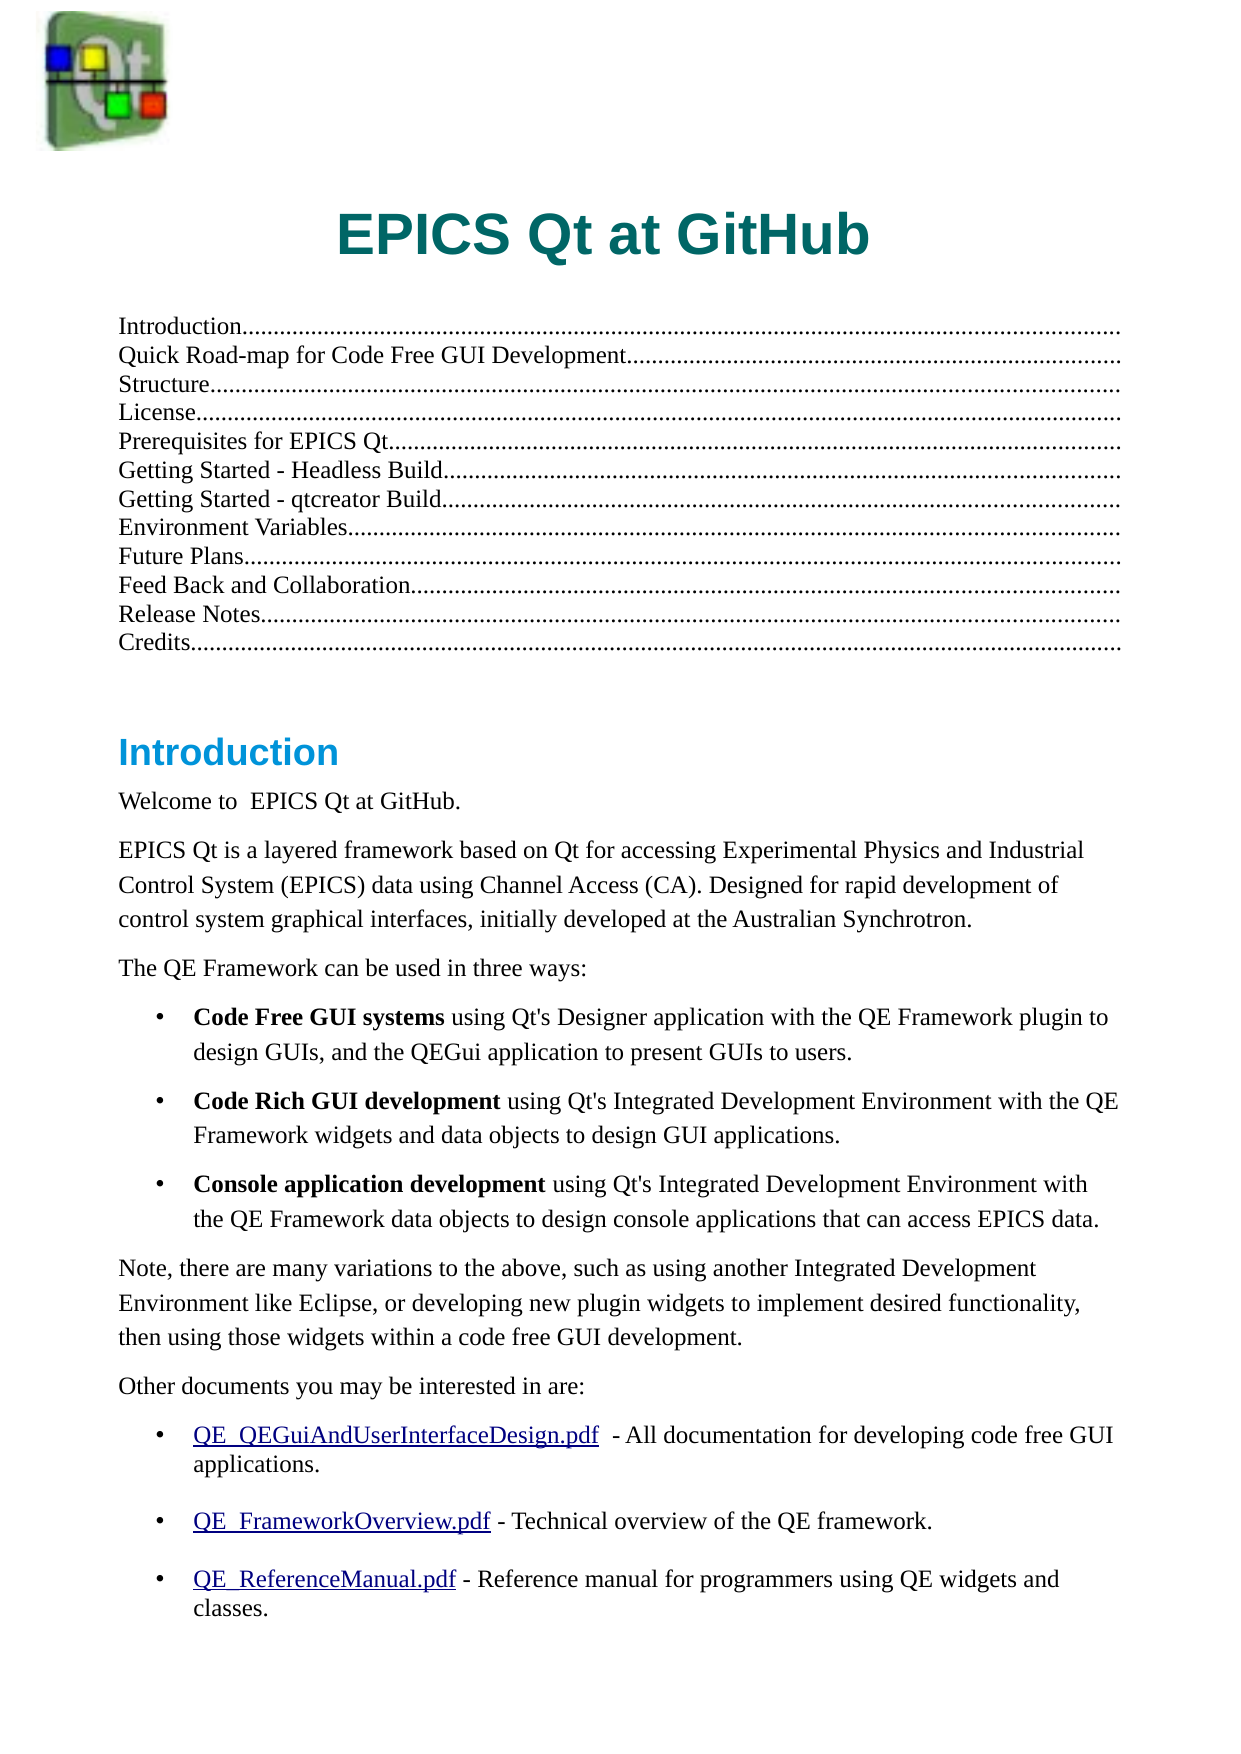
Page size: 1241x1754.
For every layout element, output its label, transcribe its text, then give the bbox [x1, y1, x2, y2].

text Release Notes [118, 599, 1122, 627]
text Other documents you may be interested in are: [118, 1371, 1122, 1400]
text EPICS Qt is a layered framework based on Qt for accessing Experimental Physics and Industrial Control System (EPICS) data using Channel Access (CA). Designed for rapid development of control system graphical interfaces, initially developed at the Australian Synchrotron. [118, 835, 1122, 933]
title EPICS Qt at GitHub [118, 200, 1122, 267]
list QE_ReferenceManual.pdf - Reference manual for programmers using QE widgets and classes. [156, 1564, 1122, 1621]
text Getting Started - qtcreator Build [118, 484, 1122, 512]
picture [35, 11, 176, 151]
text Feed Back and Collaboration [118, 570, 1122, 599]
list Console application development using Qt's Integrated Development Environment with the QE Framework data objects to design console applications that can access EPICS data. [156, 1169, 1122, 1233]
text Note, there are many variations to the above, such as using another Integrated Development Environment like Eclipse, or developing new plugin widgets to implement desired functionality, then using those widgets within a code free GUI development. [118, 1253, 1122, 1351]
text The QE Framework can be used in three ways: [118, 953, 1122, 982]
text Welcome to EPICS Qt at GitHub. [118, 786, 1122, 815]
text Quick Road-map for Code Free GUI Development [118, 340, 1122, 369]
text Prerequisites for EPICS Qt [118, 426, 1122, 455]
list Code Free GUI systems using Qt's Designer application with the QE Framework plugin to design GUIs, and the QEGui application to present GUIs to users. [156, 1002, 1122, 1066]
text Future Plans [118, 541, 1122, 570]
list Code Rich GUI development using Qt's Integrated Development Environment with the QE Framework widgets and data objects to design GUI applications. [156, 1086, 1122, 1149]
text Credits [118, 627, 1122, 656]
list QE_QEGuiAndUserInterfaceDesign.pdf - All documentation for developing code free GUI applications. [156, 1420, 1122, 1478]
subtitle Introduction [118, 730, 1122, 774]
text Environment Variables [118, 512, 1122, 541]
list QE_FrameworkOverview.pdf - Technical overview of the QE framework. [156, 1506, 1122, 1535]
text Introduction [118, 311, 1122, 340]
text Structure [118, 369, 1122, 397]
text Getting Started - Headless Build [118, 455, 1122, 484]
text License [118, 397, 1122, 426]
